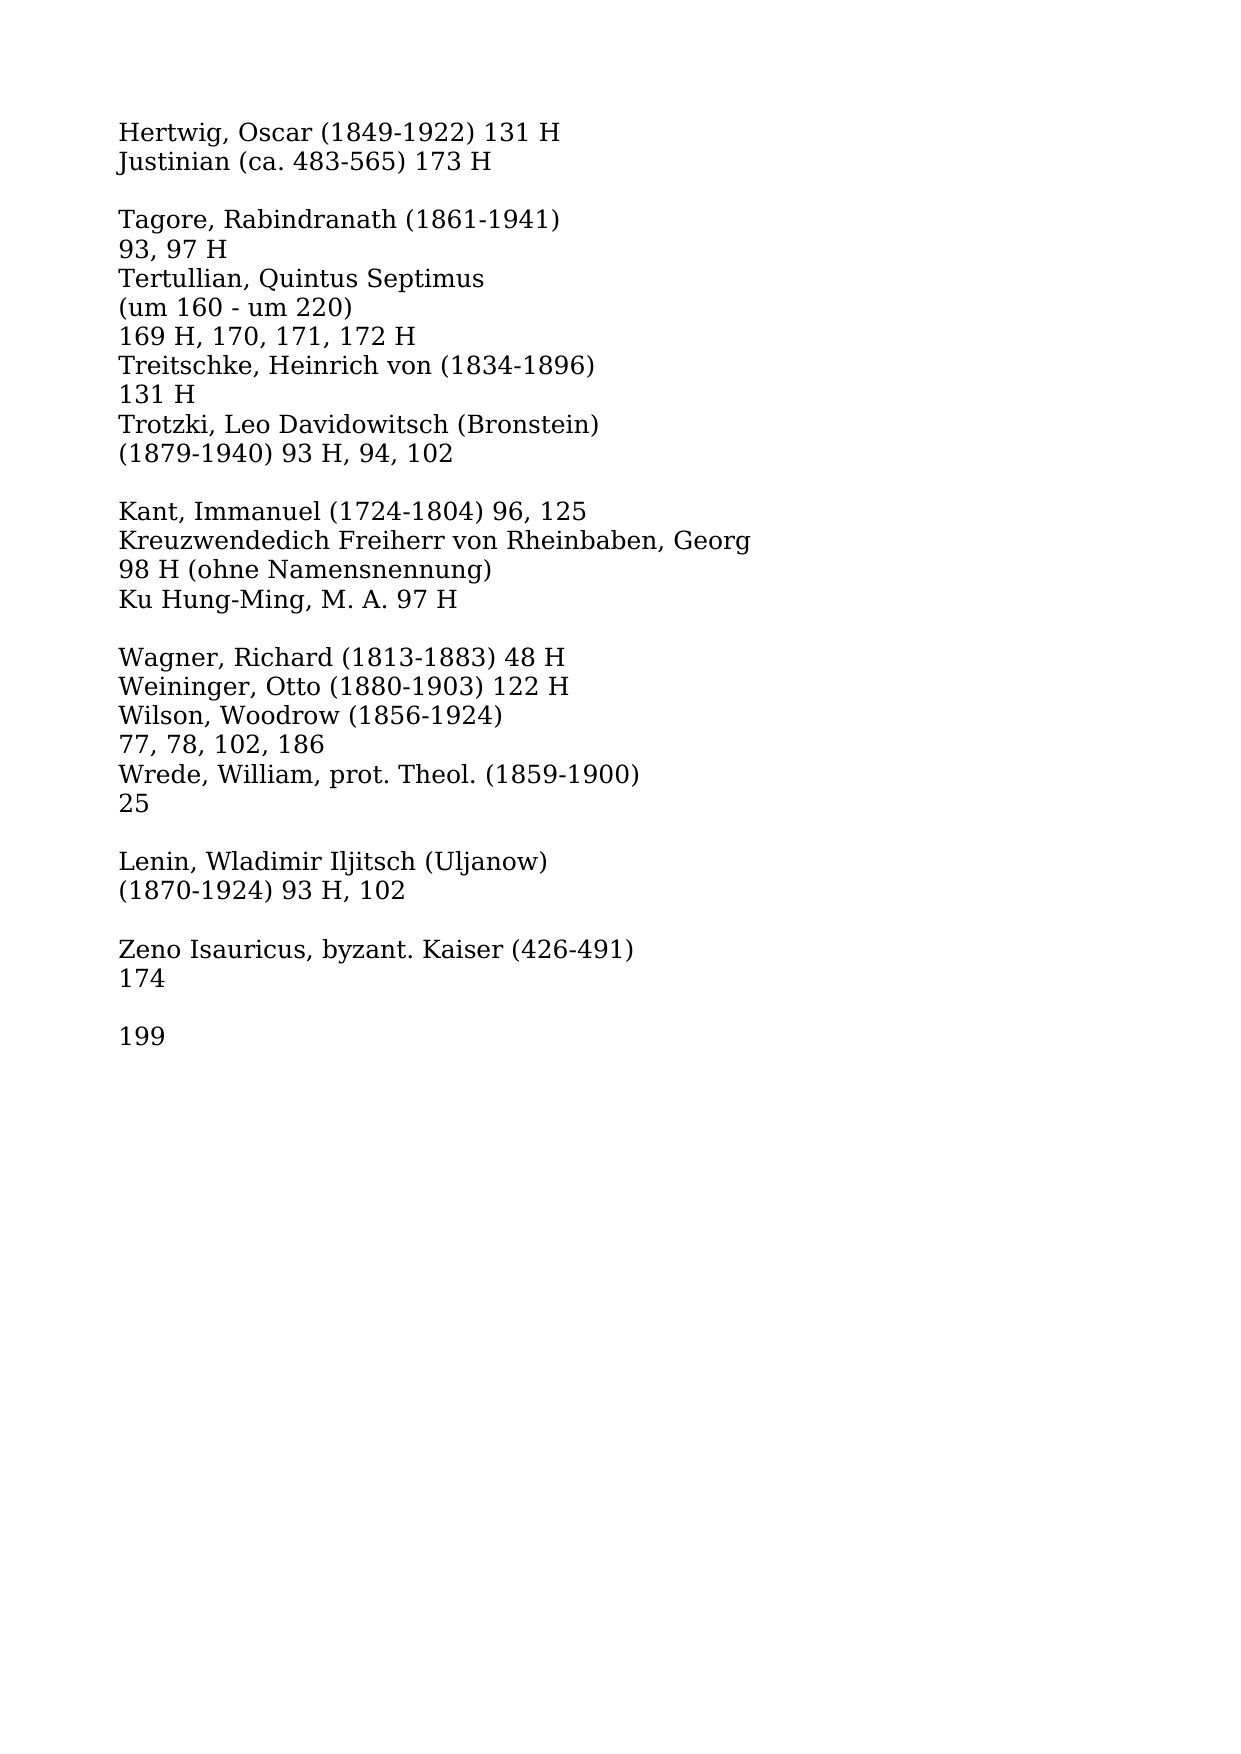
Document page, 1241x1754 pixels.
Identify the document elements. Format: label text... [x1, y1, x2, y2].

text Kreuzwendedich Freiherr von Rheinbaben, Georg [118, 526, 1122, 556]
text 25 [118, 789, 1122, 818]
text Ku Hung-Ming, M. A. 97 H [118, 585, 1122, 614]
text 98 H (ohne Namensnennung) [118, 556, 1122, 585]
text 77, 78, 102, 186 [118, 731, 1122, 760]
text Wagner, Richard (1813-1883) 48 H [118, 643, 1122, 672]
text Trotzki, Leo Davidowitsch (Bronstein) [118, 410, 1122, 439]
text 131 H [118, 381, 1122, 410]
text Wrede, William, prot. Theol. (1859-1900) [118, 760, 1122, 789]
text 174 [118, 964, 1122, 993]
text Lenin, Wladimir Iljitsch (Uljanow) [118, 847, 1122, 876]
text Tagore, Rabindranath (1861-1941) [118, 206, 1122, 235]
text Tertullian, Quintus Septimus [118, 264, 1122, 293]
text Zeno Isauricus, byzant. Kaiser (426-491) [118, 935, 1122, 964]
text 199 [118, 1022, 1122, 1051]
text Treitschke, Heinrich von (1834-1896) [118, 351, 1122, 381]
text Weininger, Otto (1880-1903) 122 H [118, 672, 1122, 701]
text (1870-1924) 93 H, 102 [118, 876, 1122, 906]
text Justinian (ca. 483-565) 173 H [118, 147, 1122, 176]
text (1879-1940) 93 H, 94, 102 [118, 439, 1122, 468]
text 93, 97 H [118, 235, 1122, 264]
text (um 160 - um 220) [118, 293, 1122, 322]
text Kant, Immanuel (1724-1804) 96, 125 [118, 497, 1122, 526]
text Hertwig, Oscar (1849-1922) 131 H [118, 118, 1122, 147]
text 169 H, 170, 171, 172 H [118, 322, 1122, 351]
text Wilson, Woodrow (1856-1924) [118, 701, 1122, 731]
